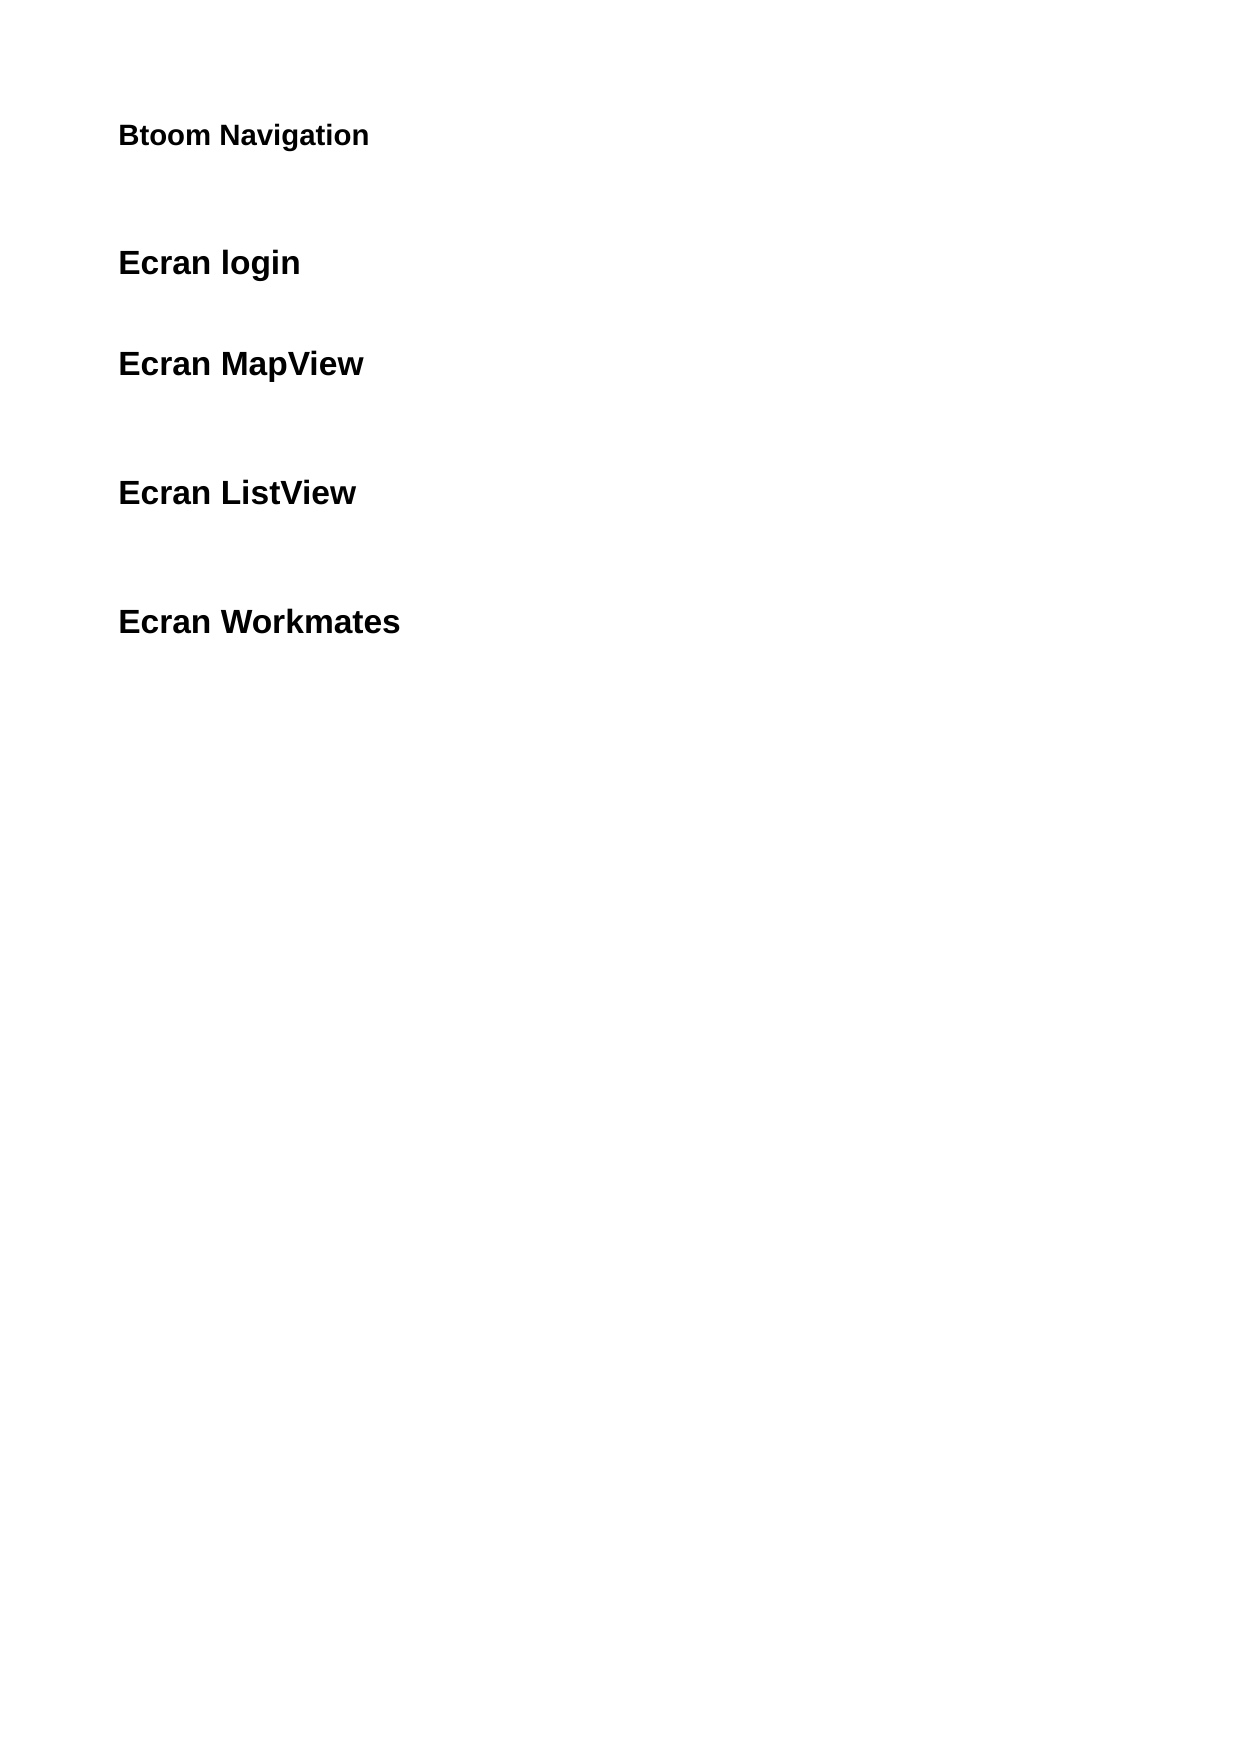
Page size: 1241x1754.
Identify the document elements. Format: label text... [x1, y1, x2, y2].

subtitle Ecran MapView [118, 343, 1122, 382]
subtitle Ecran Workmates [118, 602, 1122, 641]
subtitle Btoom Navigation [118, 118, 1122, 152]
subtitle Ecran ListView [118, 473, 1122, 512]
subtitle Ecran login [118, 243, 1122, 281]
